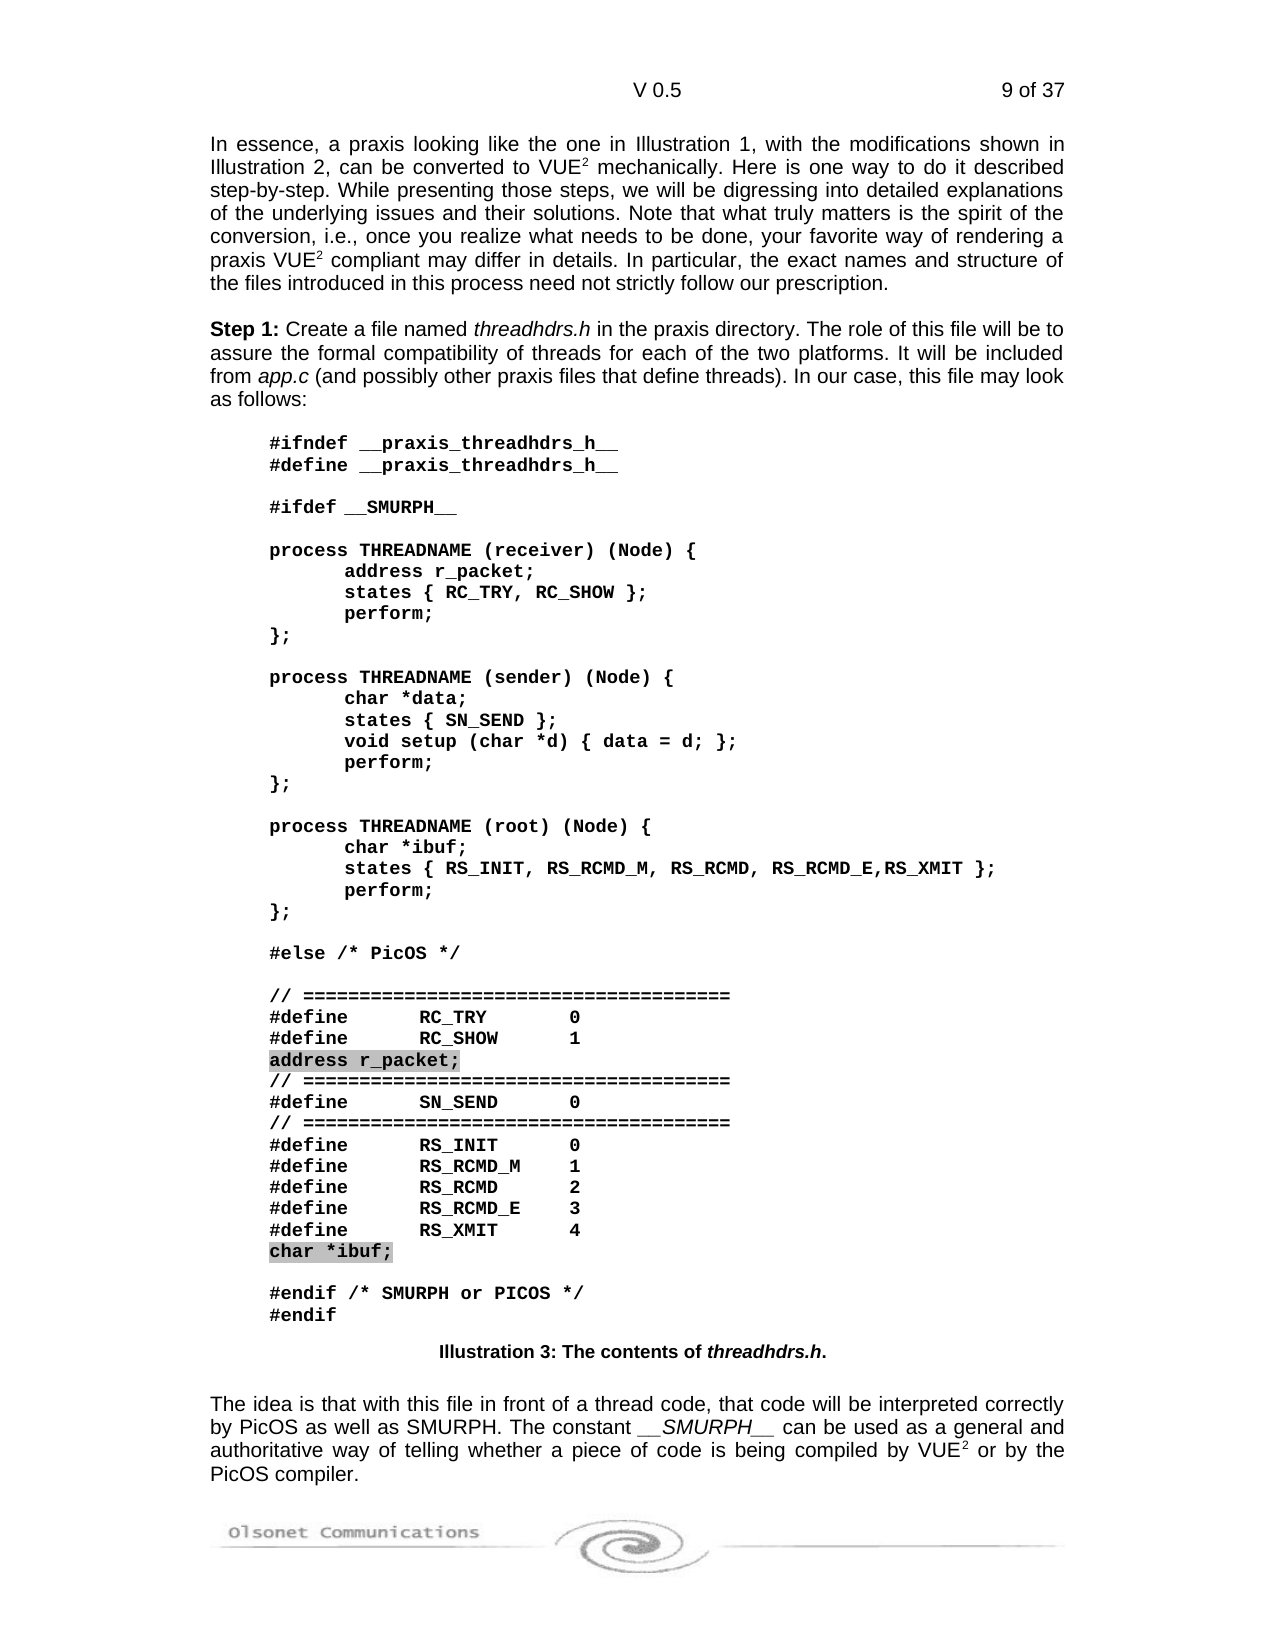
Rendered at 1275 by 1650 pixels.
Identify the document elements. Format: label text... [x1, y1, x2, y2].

text The idea is that with this file in front of a thread code, that code will be interpreted correctly by PicOS as well as SMURPH. The constant __SMURPH__ can be used as a general and authoritative way of telling whether a piece of code is being compiled by VUE2 or by the PicOS compiler. [210, 1392, 1065, 1485]
text #define RS_RCMD 2 [269, 1178, 1065, 1199]
text void setup (char *d) { data = d; }; [269, 732, 1065, 753]
text states { RC_TRY, RC_SHOW }; [269, 583, 1065, 604]
text // ====================================== [269, 1114, 1065, 1135]
text perform; [269, 753, 1065, 774]
text // ====================================== [269, 987, 1065, 1008]
text process THREADNAME (sender) (Node) { [269, 668, 1065, 689]
text #define RS_RCMD_M 1 [269, 1157, 1065, 1178]
text [439, 1362, 836, 1385]
text #endif /* SMURPH or PICOS */ [269, 1284, 1065, 1305]
text perform; [269, 604, 1065, 625]
text process THREADNAME (root) (Node) { [269, 817, 1065, 838]
text #define RS_INIT 0 [269, 1135, 1065, 1157]
text #define RC_SHOW 1 [269, 1029, 1065, 1050]
picture [210, 1504, 1065, 1596]
text }; [269, 625, 1065, 647]
text address r_packet; [269, 562, 1065, 583]
text #else /* PicOS */ [269, 944, 1065, 965]
text char *ibuf; [269, 838, 1065, 859]
text states { RS_INIT, RS_RCMD_M, RS_RCMD, RS_RCMD_E,RS_XMIT }; [269, 859, 1065, 880]
text #define RS_RCMD_E 3 [269, 1199, 1065, 1220]
text #define RS_XMIT 4 [269, 1220, 1065, 1242]
text process THREADNAME (receiver) (Node) { [269, 540, 1065, 562]
text char *ibuf; [269, 1242, 1065, 1263]
text Illustration 3: The contents of threadhdrs.h. [439, 1341, 836, 1362]
text Step 1: Create a file named threadhdrs.h in the praxis directory. The role of this file will be to assure the formal compatibility of threads for each of the two platforms. It will be included from app.c (and possibly other praxis files that define threads). In our case, this file may look as follows: [210, 318, 1065, 411]
text #ifdef __SMURPH__ [269, 498, 1065, 519]
text #endif [269, 1305, 1065, 1341]
text #define SN_SEND 0 [269, 1093, 1065, 1114]
text #define __praxis_threadhdrs_h__ [269, 455, 1065, 477]
text #ifndef __praxis_threadhdrs_h__ [269, 434, 1065, 455]
text }; [269, 774, 1065, 795]
text states { SN_SEND }; [269, 710, 1065, 732]
text #define RC_TRY 0 [269, 1008, 1065, 1029]
text In essence, a praxis looking like the one in Illustration 1, with the modifications shown in Illustration 2, can be converted to VUE2 mechanically. Here is one way to do it described step-by-step. While presenting those steps, we will be digressing into detailed explanations of the underlying issues and their solutions. Note that what truly matters is the spirit of the conversion, i.e., once you realize what needs to be done, your favorite way of rendering a praxis VUE2 compliant may differ in details. In particular, the exact names and structure of the files introduced in this process need not strictly follow our prescription. [210, 132, 1065, 295]
text }; [269, 902, 1065, 923]
text address r_packet; [269, 1050, 1065, 1072]
text // ====================================== [269, 1072, 1065, 1093]
text perform; [269, 880, 1065, 902]
text char *data; [269, 689, 1065, 710]
